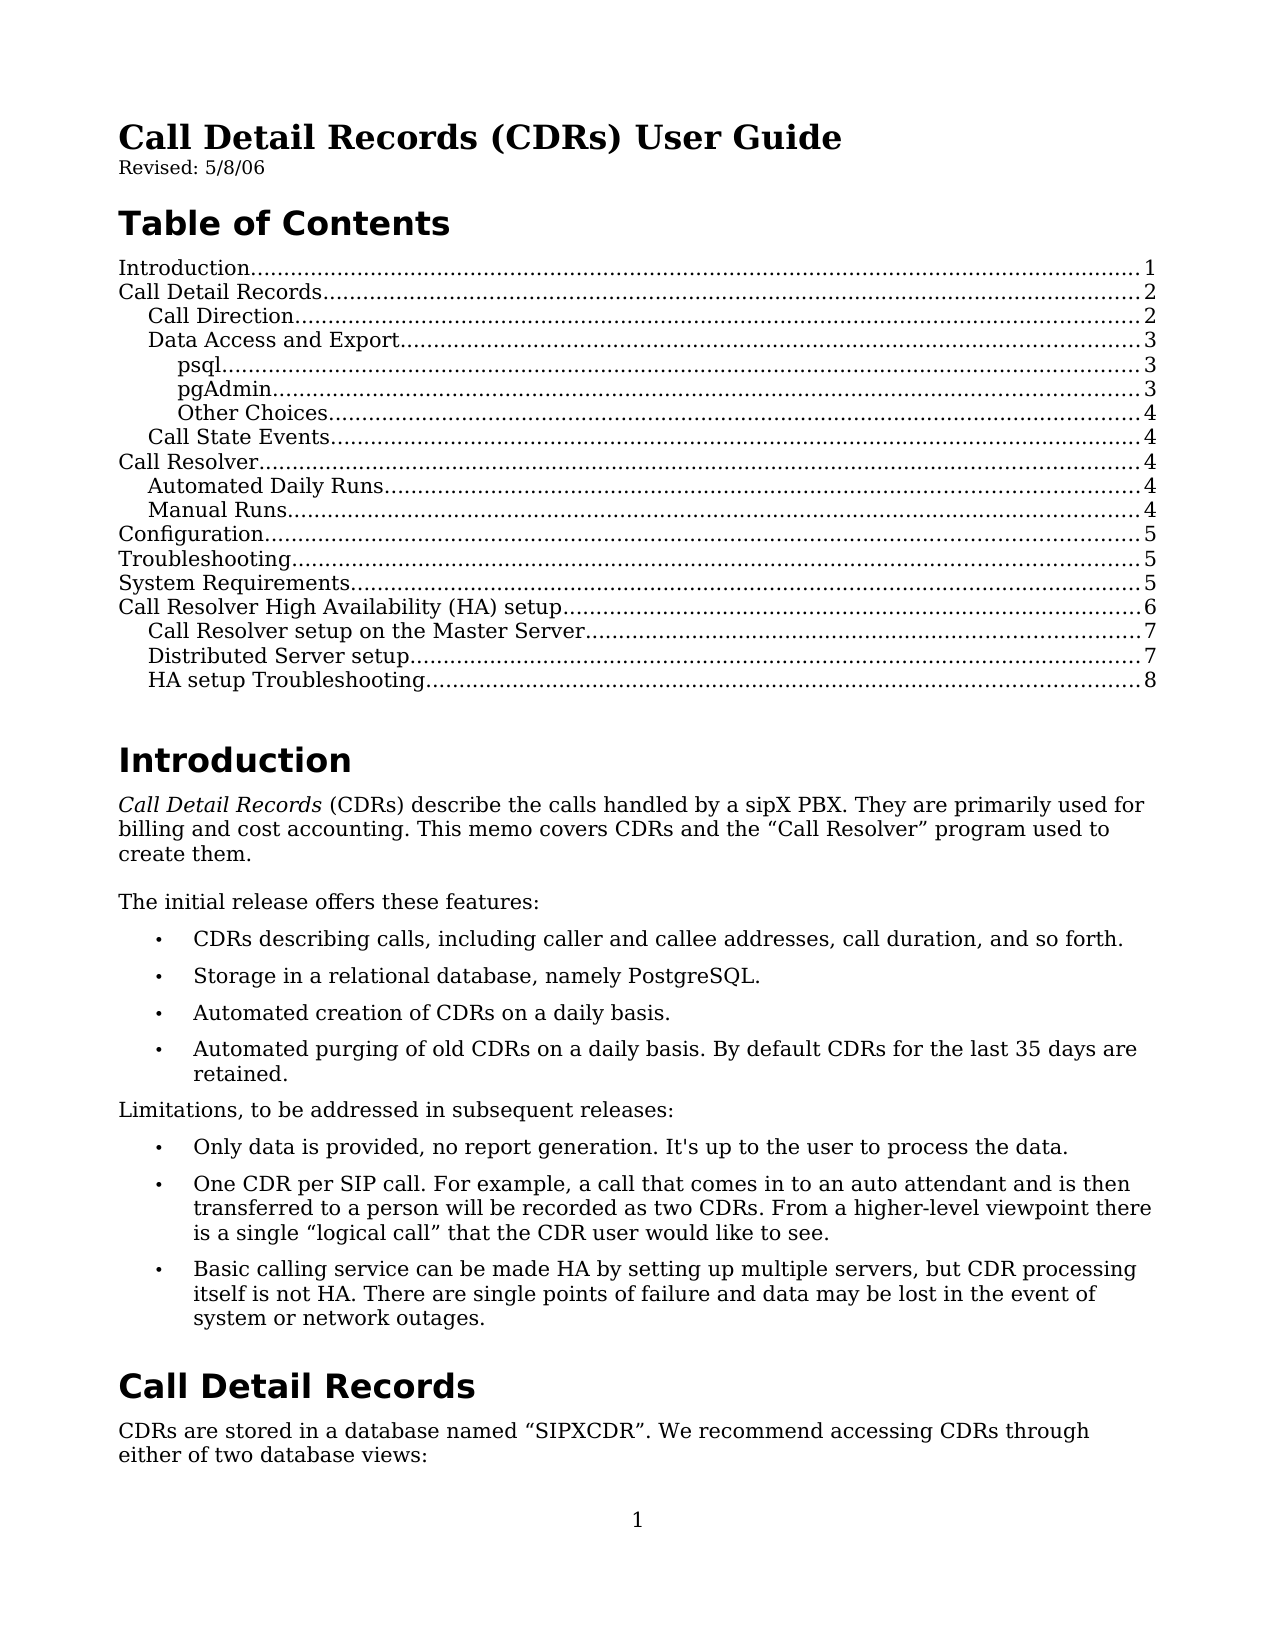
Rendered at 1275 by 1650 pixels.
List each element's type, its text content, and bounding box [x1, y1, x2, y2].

text HA setup Troubleshooting 8 [148, 668, 1157, 692]
text Data Access and Export 3 [148, 328, 1157, 353]
text Distributed Server setup 7 [148, 644, 1157, 668]
text Configuration 5 [118, 522, 1157, 547]
text Other Choices 4 [177, 401, 1157, 425]
text Call State Events 4 [148, 425, 1157, 450]
text Call Resolver 4 [118, 450, 1157, 474]
text Introduction 1 [118, 256, 1157, 280]
list CDRs describing calls, including caller and callee addresses, call duration, and so forth. [156, 927, 1157, 951]
text Call Detail Records 2 [118, 280, 1157, 304]
text System Requirements 5 [118, 571, 1157, 595]
list One CDR per SIP call. For example, a call that comes in to an auto attendant and is then transferred to a person will be recorded as two CDRs. From a higher-level viewpoint there is a single “logical call” that the CDR user would like to see. [156, 1172, 1157, 1245]
text Call Detail Records (CDRs) describe the calls handled by a sipX PBX. They are primarily used for billing and cost accounting. This memo covers CDRs and the “Call Resolver” program used to create them. [118, 793, 1157, 866]
text Troubleshooting 5 [118, 547, 1157, 571]
list Automated creation of CDRs on a daily basis. [156, 1001, 1157, 1025]
subtitle Table of Contents [118, 204, 1157, 243]
text Revised: 5/8/06 [118, 157, 1157, 179]
list Only data is provided, no report generation. It's up to the user to process the data. [156, 1135, 1157, 1159]
text The initial release offers these features: [118, 890, 1157, 914]
text Call Direction 2 [148, 304, 1157, 328]
text CDRs are stored in a database named “SIPXCDR”. We recommend accessing CDRs through either of two database views: [118, 1419, 1157, 1468]
text Manual Runs 4 [148, 498, 1157, 522]
subtitle Call Detail Records [118, 1368, 1157, 1407]
text Call Resolver High Availability (HA) setup 6 [118, 595, 1157, 619]
text pgAdmin 3 [177, 377, 1157, 401]
text psql 3 [177, 353, 1157, 377]
list Basic calling service can be made HA by setting up multiple servers, but CDR processing itself is not HA. There are single points of failure and data may be lost in the event of system or network outages. [156, 1257, 1157, 1330]
text Limitations, to be addressed in subsequent releases: [118, 1098, 1157, 1123]
text Automated Daily Runs 4 [148, 474, 1157, 498]
text Call Resolver setup on the Master Server 7 [148, 619, 1157, 644]
list Automated purging of old CDRs on a daily basis. By default CDRs for the last 35 days are retained. [156, 1037, 1157, 1086]
subtitle Introduction [118, 742, 1157, 781]
list Storage in a relational database, namely PostgreSQL. [156, 964, 1157, 988]
text Call Detail Records (CDRs) User Guide [118, 118, 1157, 157]
